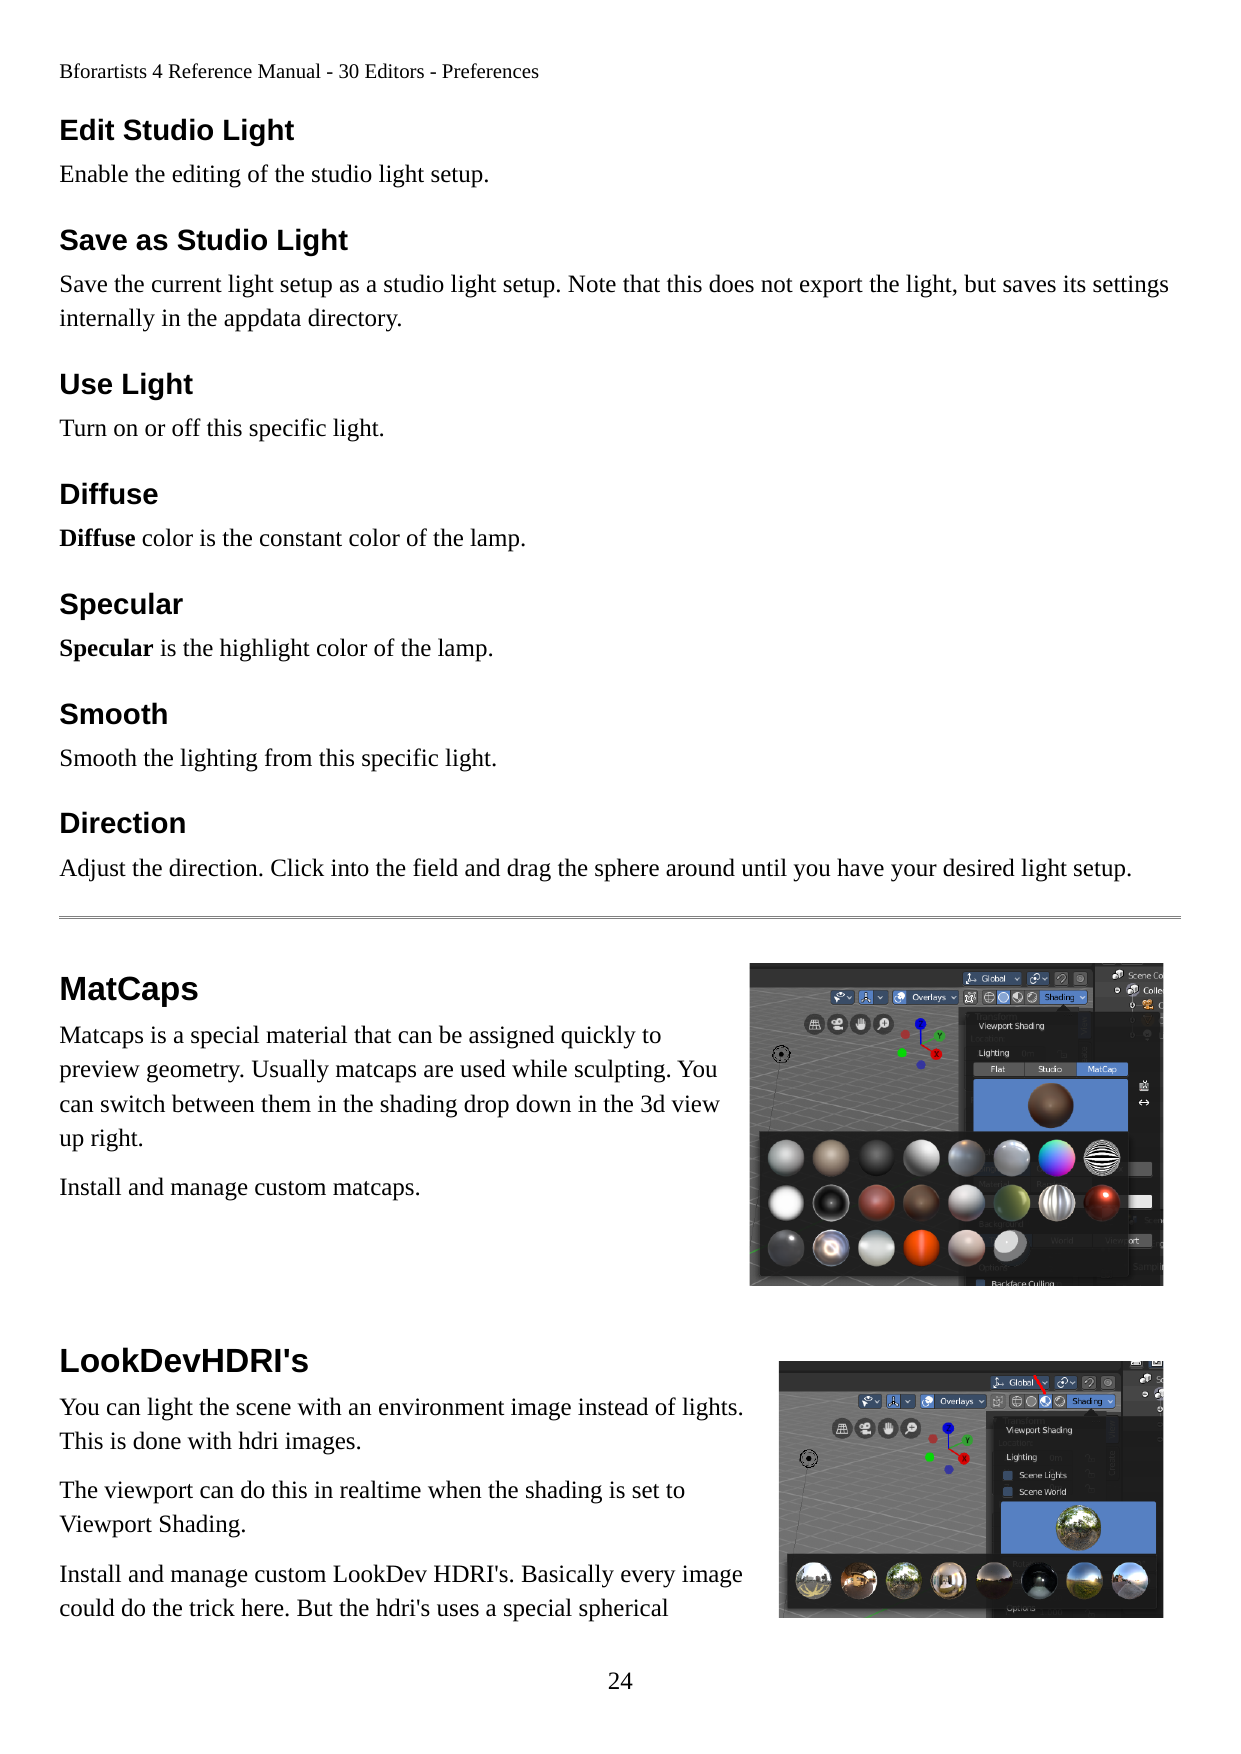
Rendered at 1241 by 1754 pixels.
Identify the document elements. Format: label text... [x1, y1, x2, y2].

text You can light the scene with an environment image instead of lights. This is done with hdri images. [59, 1392, 778, 1455]
text Specular is the highlight color of the lamp. [59, 633, 1181, 662]
text Turn on or off this specific light. [59, 413, 1181, 442]
text Save the current light setup as a studio light setup. Note that this does not export the light, but saves its settings internally in the appdata directory. [59, 269, 1181, 332]
picture [778, 1361, 1164, 1618]
subtitle Save as Studio Light [59, 222, 1181, 256]
text Adjust the direction. Click into the field and drag the sphere around until you have your desired light setup. [59, 853, 1181, 881]
text Install and manage custom matcaps. [59, 1172, 749, 1201]
text Smooth the lighting from this specific light. [59, 743, 1181, 772]
text The viewport can do this in realtime when the shading is set to Viewport Shading. [59, 1475, 778, 1538]
subtitle Direction [59, 806, 1181, 840]
subtitle MatCaps [59, 969, 749, 1007]
subtitle Specular [59, 587, 1181, 620]
subtitle Edit Studio Light [59, 113, 1181, 146]
subtitle Diffuse [59, 477, 1181, 511]
text Matcaps is a special material that can be assigned quickly to preview geometry. Usually matcaps are used while sculpting. You can switch between them in the shading drop down in the 3d view up right. [59, 1020, 749, 1152]
subtitle [1164, 969, 1181, 1007]
text Install and manage custom LookDev HDRI's. Basically every image could do the trick here. But the hdri's uses a special spherical [59, 1559, 1181, 1622]
subtitle LookDevHDRI's [59, 1340, 1181, 1379]
picture [749, 963, 1164, 1286]
text Enable the editing of the studio light setup. [59, 159, 1181, 188]
text Diffuse color is the constant color of the lamp. [59, 523, 1181, 552]
subtitle Use Light [59, 367, 1181, 401]
subtitle Smooth [59, 697, 1181, 730]
